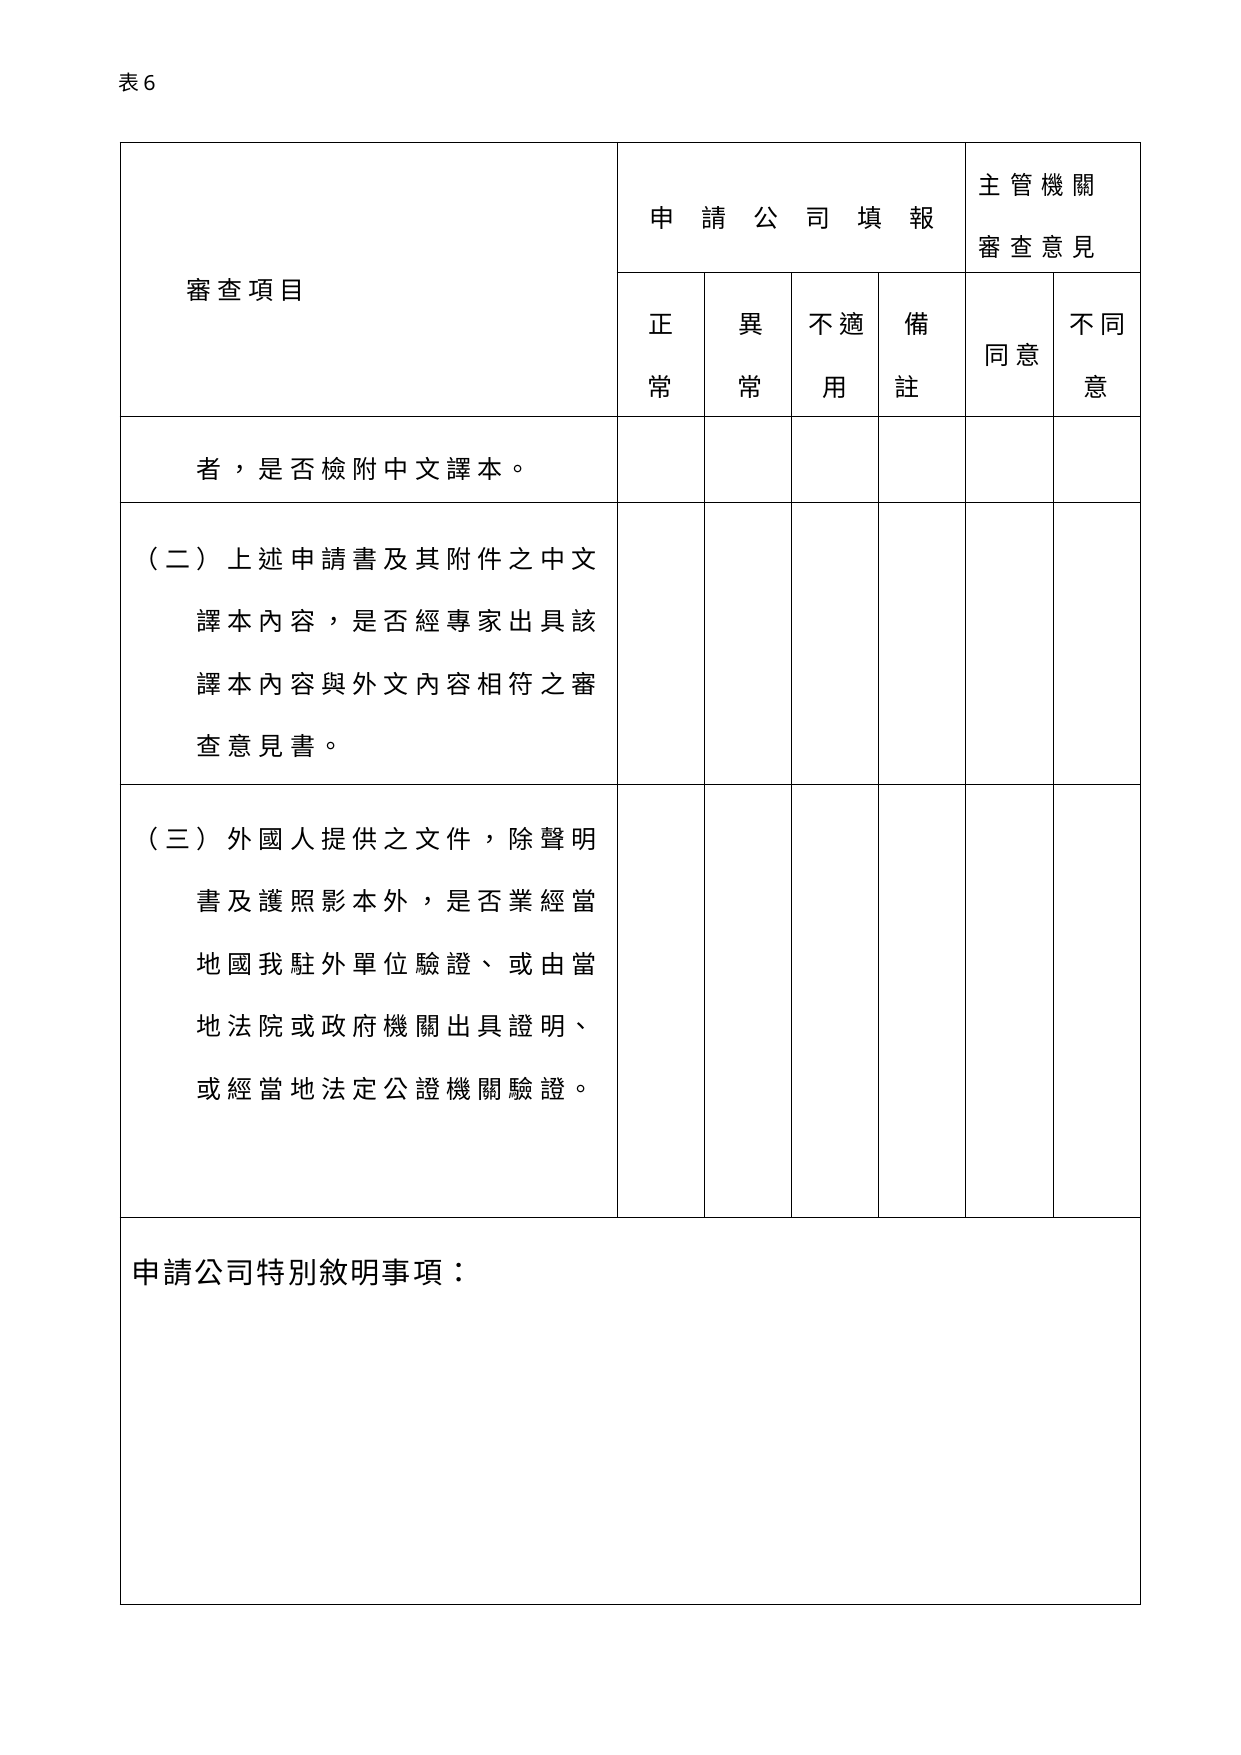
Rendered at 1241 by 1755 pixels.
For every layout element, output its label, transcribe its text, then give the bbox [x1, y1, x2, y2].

table_cell [966, 417, 1053, 502]
table_cell 不同意 [1054, 273, 1140, 416]
table_cell 正 常 [618, 273, 704, 416]
table_cell 申請公司特別敘明事項： [121, 1218, 1140, 1604]
table_cell [705, 785, 791, 1217]
table_header 申 請 公 司 填 報 [618, 143, 965, 272]
table_cell 同意 [966, 273, 1053, 416]
table_cell [1054, 417, 1140, 502]
table_cell [705, 417, 791, 502]
table_cell [618, 417, 704, 502]
table_cell [966, 785, 1053, 1217]
table_cell 不適用 [792, 273, 878, 416]
table_cell 者，是否檢附中文譯本。 [121, 417, 617, 502]
table_cell [618, 503, 704, 783]
table_cell [792, 785, 878, 1217]
table_cell [792, 503, 878, 783]
table_cell 備 註 [879, 273, 965, 416]
table_header 主管機關 審查意見 [966, 143, 1140, 272]
table_header 審查項目 [121, 143, 617, 416]
table_cell [1054, 503, 1140, 783]
table_cell [618, 785, 704, 1217]
table_cell [879, 785, 965, 1217]
table_cell [1054, 785, 1140, 1217]
table_cell [879, 503, 965, 783]
table_cell [966, 503, 1053, 783]
table_cell （二）上述申請書及其附件之中文譯本內容，是否經專家出具該譯本內容與外文內容相符之審查意見書。 [121, 503, 617, 783]
table_cell （三）外國人提供之文件，除聲明書及護照影本外，是否業經當地國我駐外單位驗證、或由當地法院或政府機關出具證明、或經當地法定公證機關驗證。 [121, 785, 617, 1217]
table_cell [879, 417, 965, 502]
table_cell [705, 503, 791, 783]
table_cell 異 常 [705, 273, 791, 416]
table_cell [792, 417, 878, 502]
